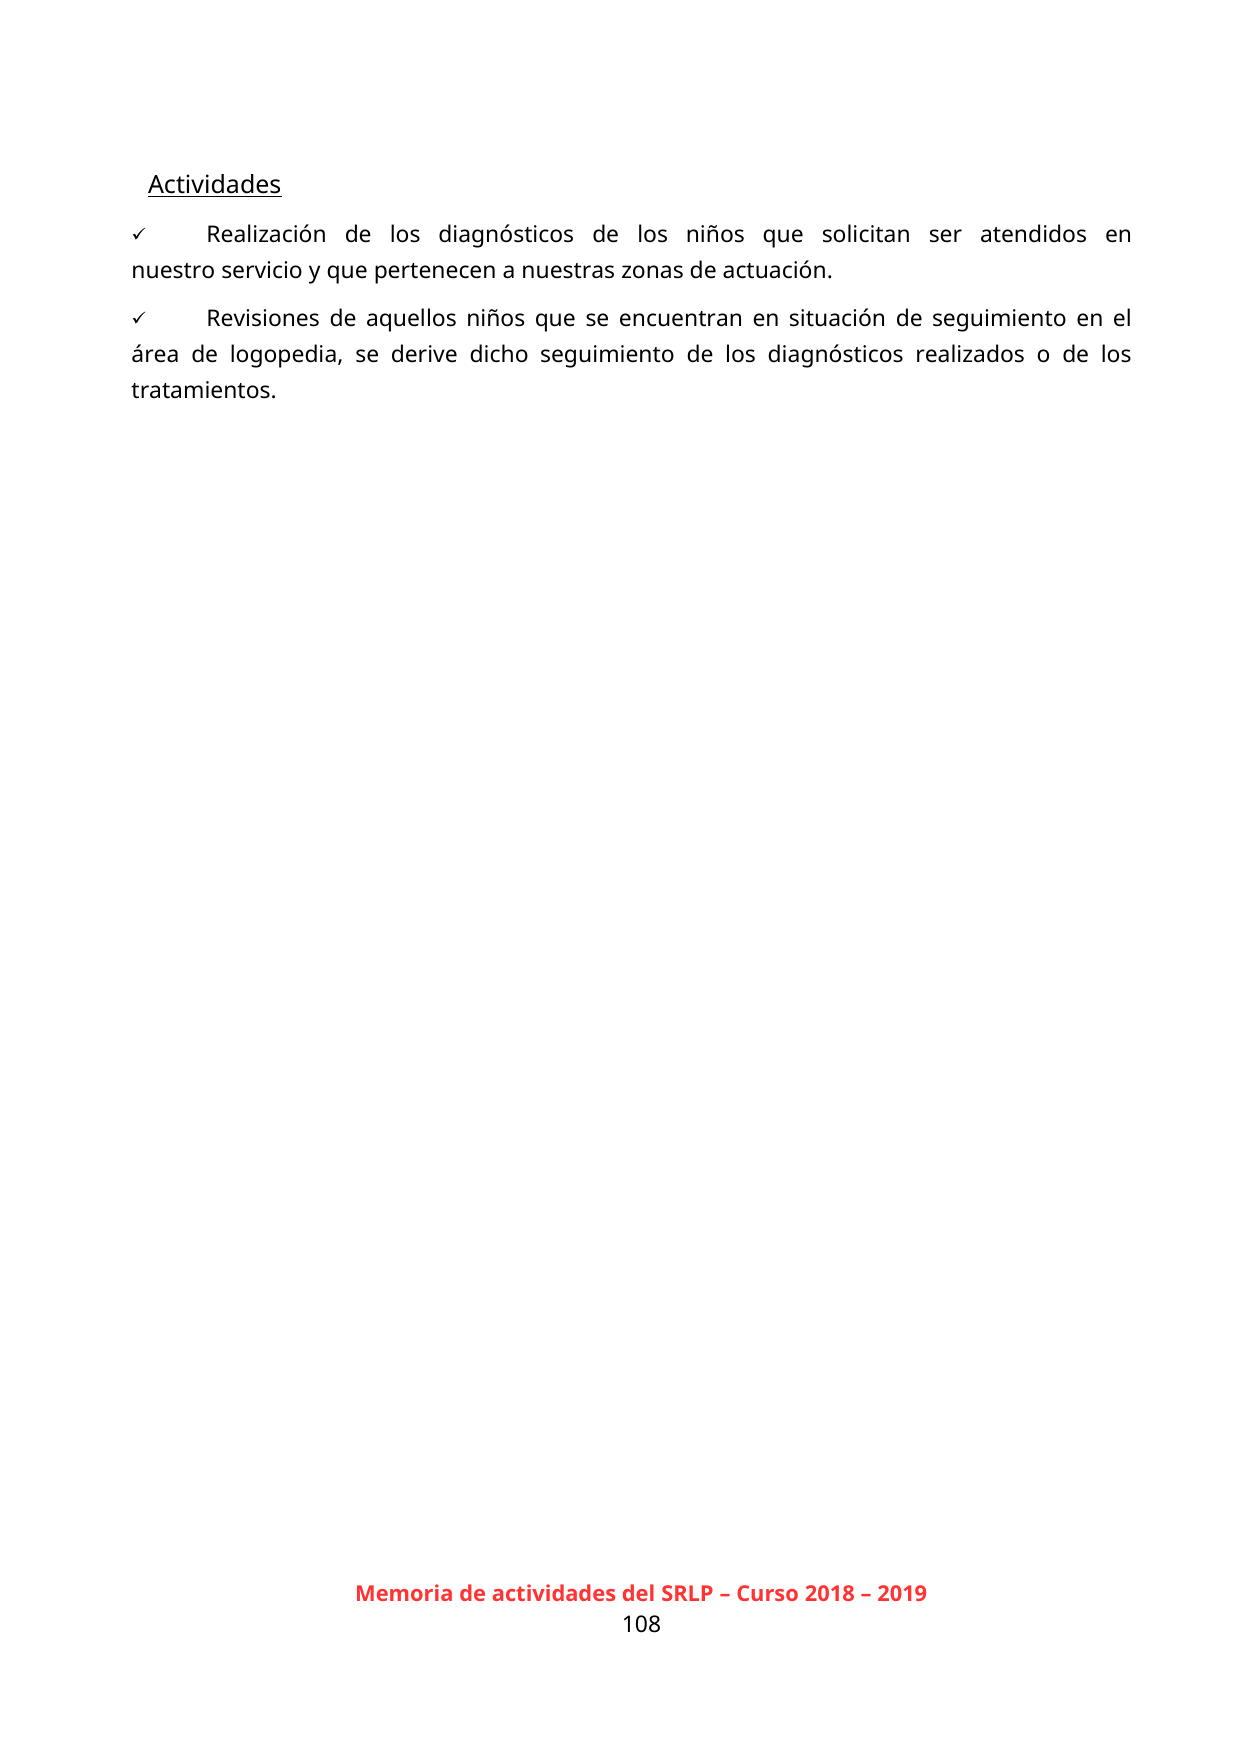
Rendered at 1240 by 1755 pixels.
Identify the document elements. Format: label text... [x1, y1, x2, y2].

list Revisiones de aquellos niños que se encuentran en situación de seguimiento en el área de logopedia, se derive dicho seguimiento de los diagnósticos realizados o de los tratamientos. [131, 302, 1132, 405]
list Realización de los diagnósticos de los niños que solicitan ser atendidos en nuestro servicio y que pertenecen a nuestras zonas de actuación. [131, 218, 1132, 285]
text Actividades [148, 167, 1160, 201]
